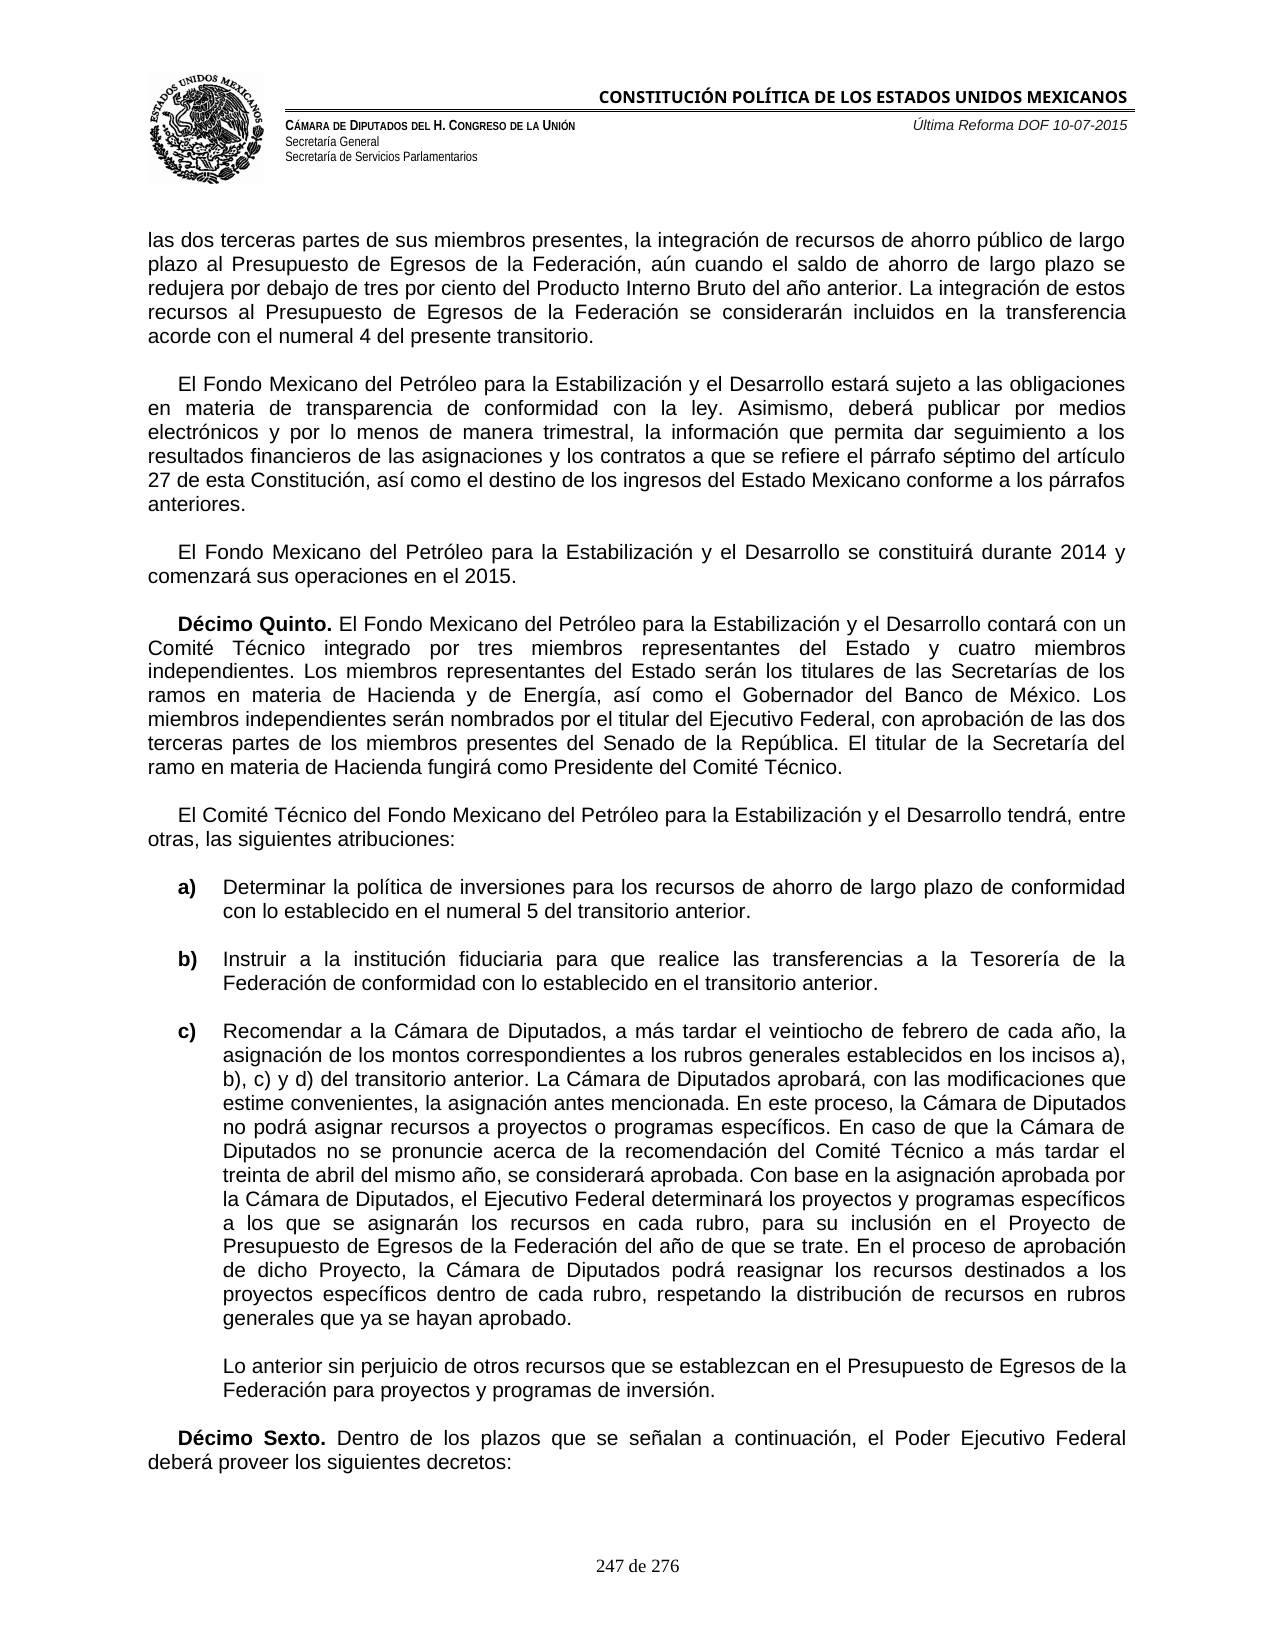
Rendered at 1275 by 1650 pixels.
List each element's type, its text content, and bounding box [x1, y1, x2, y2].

text El Fondo Mexicano del Petróleo para la Estabilización y el Desarrollo se constituirá durante 2014 y comenzará sus operaciones en el 2015. [148, 539, 1127, 587]
text Lo anterior sin perjuicio de otros recursos que se establezcan en el Presupuesto de Egresos de la Federación para proyectos y programas de inversión. [178, 1354, 1127, 1402]
text c) Recomendar a la Cámara de Diputados, a más tardar el veintiocho de febrero de cada año, la asignación de los montos correspondientes a los rubros generales establecidos en los incisos a), b), c) y d) del transitorio anterior. La Cámara de Diputados aprobará, con las modificaciones que estime convenientes, la asignación antes mencionada. En este proceso, la Cámara de Diputados no podrá asignar recursos a proyectos o programas específicos. En caso de que la Cámara de Diputados no se pronuncie acerca de la recomendación del Comité Técnico a más tardar el treinta de abril del mismo año, se considerará aprobada. Con base en la asignación aprobada por la Cámara de Diputados, el Ejecutivo Federal determinará los proyectos y programas específicos a los que se asignarán los recursos en cada rubro, para su inclusión en el Proyecto de Presupuesto de Egresos de la Federación del año de que se trate. En el proceso de aprobación de dicho Proyecto, la Cámara de Diputados podrá reasignar los recursos destinados a los proyectos específicos dentro de cada rubro, respetando la distribución de recursos en rubros generales que ya se hayan aprobado. [178, 1019, 1127, 1330]
text El Fondo Mexicano del Petróleo para la Estabilización y el Desarrollo estará sujeto a las obligaciones en materia de transparencia de conformidad con la ley. Asimismo, deberá publicar por medios electrónicos y por lo menos de manera trimestral, la información que permita dar seguimiento a los resultados financieros de las asignaciones y los contratos a que se refiere el párrafo séptimo del artículo 27 de esta Constitución, así como el destino de los ingresos del Estado Mexicano conforme a los párrafos anteriores. [148, 372, 1127, 516]
text las dos terceras partes de sus miembros presentes, la integración de recursos de ahorro público de largo plazo al Presupuesto de Egresos de la Federación, aún cuando el saldo de ahorro de largo plazo se redujera por debajo de tres por ciento del Producto Interno Bruto del año anterior. La integración de estos recursos al Presupuesto de Egresos de la Federación se considerarán incluidos en la transferencia acorde con el numeral 4 del presente transitorio. [148, 228, 1127, 348]
text Décimo Sexto. Dentro de los plazos que se señalan a continuación, el Poder Ejecutivo Federal deberá proveer los siguientes decretos: [148, 1426, 1127, 1474]
text El Comité Técnico del Fondo Mexicano del Petróleo para la Estabilización y el Desarrollo tendrá, entre otras, las siguientes atribuciones: [148, 803, 1127, 851]
text Décimo Quinto. El Fondo Mexicano del Petróleo para la Estabilización y el Desarrollo contará con un Comité Técnico integrado por tres miembros representantes del Estado y cuatro miembros independientes. Los miembros representantes del Estado serán los titulares de las Secretarías de los ramos en materia de Hacienda y de Energía, así como el Gobernador del Banco de México. Los miembros independientes serán nombrados por el titular del Ejecutivo Federal, con aprobación de las dos terceras partes de los miembros presentes del Senado de la República. El titular de la Secretaría del ramo en materia de Hacienda fungirá como Presidente del Comité Técnico. [148, 611, 1127, 779]
text a) Determinar la política de inversiones para los recursos de ahorro de largo plazo de conformidad con lo establecido en el numeral 5 del transitorio anterior. [178, 875, 1127, 923]
text b) Instruir a la institución fiduciaria para que realice las transferencias a la Tesorería de la Federación de conformidad con lo establecido en el transitorio anterior. [178, 947, 1127, 995]
